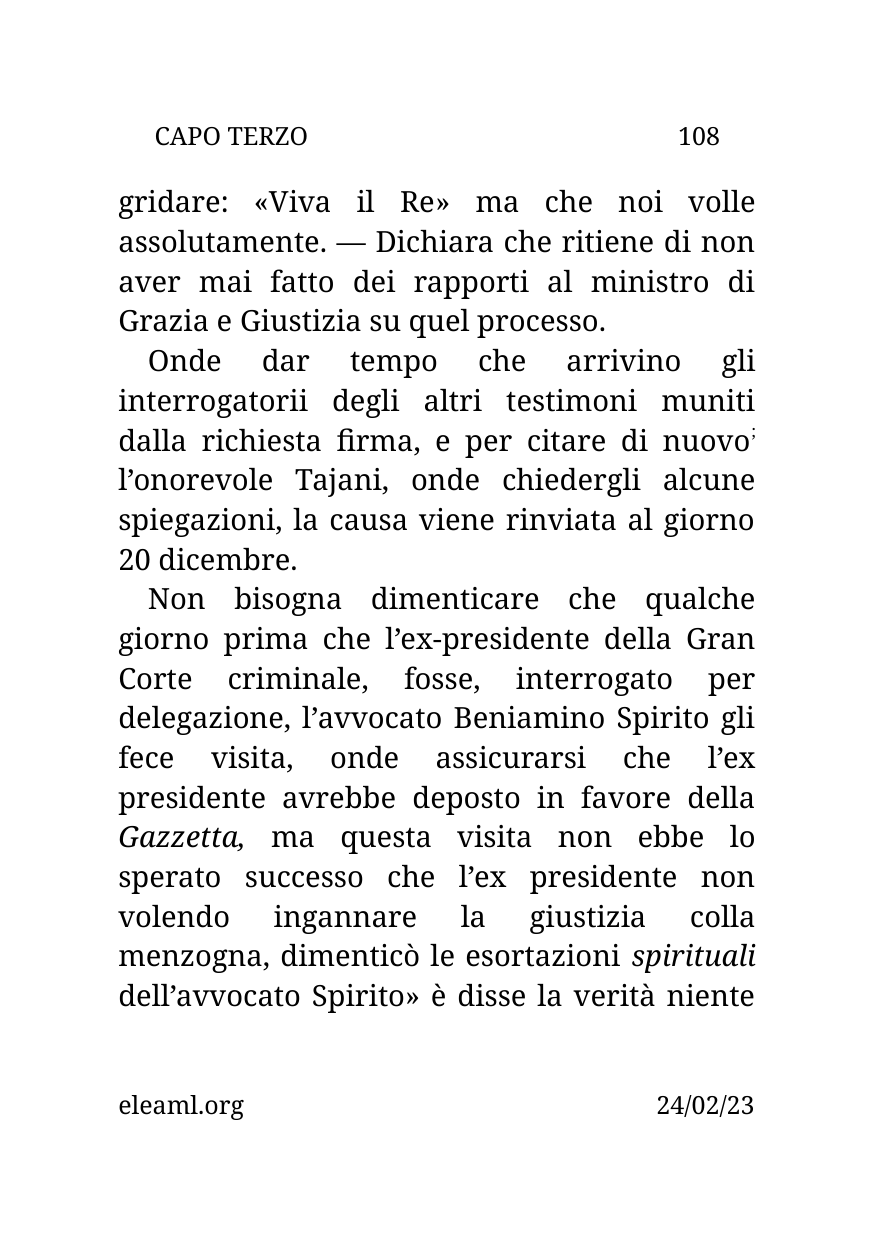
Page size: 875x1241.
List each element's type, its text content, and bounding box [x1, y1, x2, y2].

text Non bisogna dimenticare che qualche giorno prima che l’ex-presidente della Gran Corte criminale, fosse, interrogato per delegazione, l’avvocato Beniamino Spirito gli fece visita, onde assicurarsi che l’ex presidente avrebbe deposto in favore della Gazzetta, ma questa visita non ebbe lo sperato successo che l’ex presidente non volendo ingannare la giustizia colla menzogna, dimenticò le esortazioni spirituali dell’avvocato Spirito» è disse la verità niente [118, 578, 756, 1015]
text Onde dar tempo che arrivino gli interrogatorii degli altri testimoni muniti dalla richiesta firma, e per citare di nuovo; l’onorevole Tajani, onde chiedergli alcune spiegazioni, la causa viene rinviata al giorno 20 dicembre. [118, 340, 756, 578]
text gridare: «Viva il Re» ma che noi volle assolutamente. — Dichiara che ritiene di non aver mai fatto dei rapporti al ministro di Grazia e Giustizia su quel processo. [118, 182, 756, 340]
